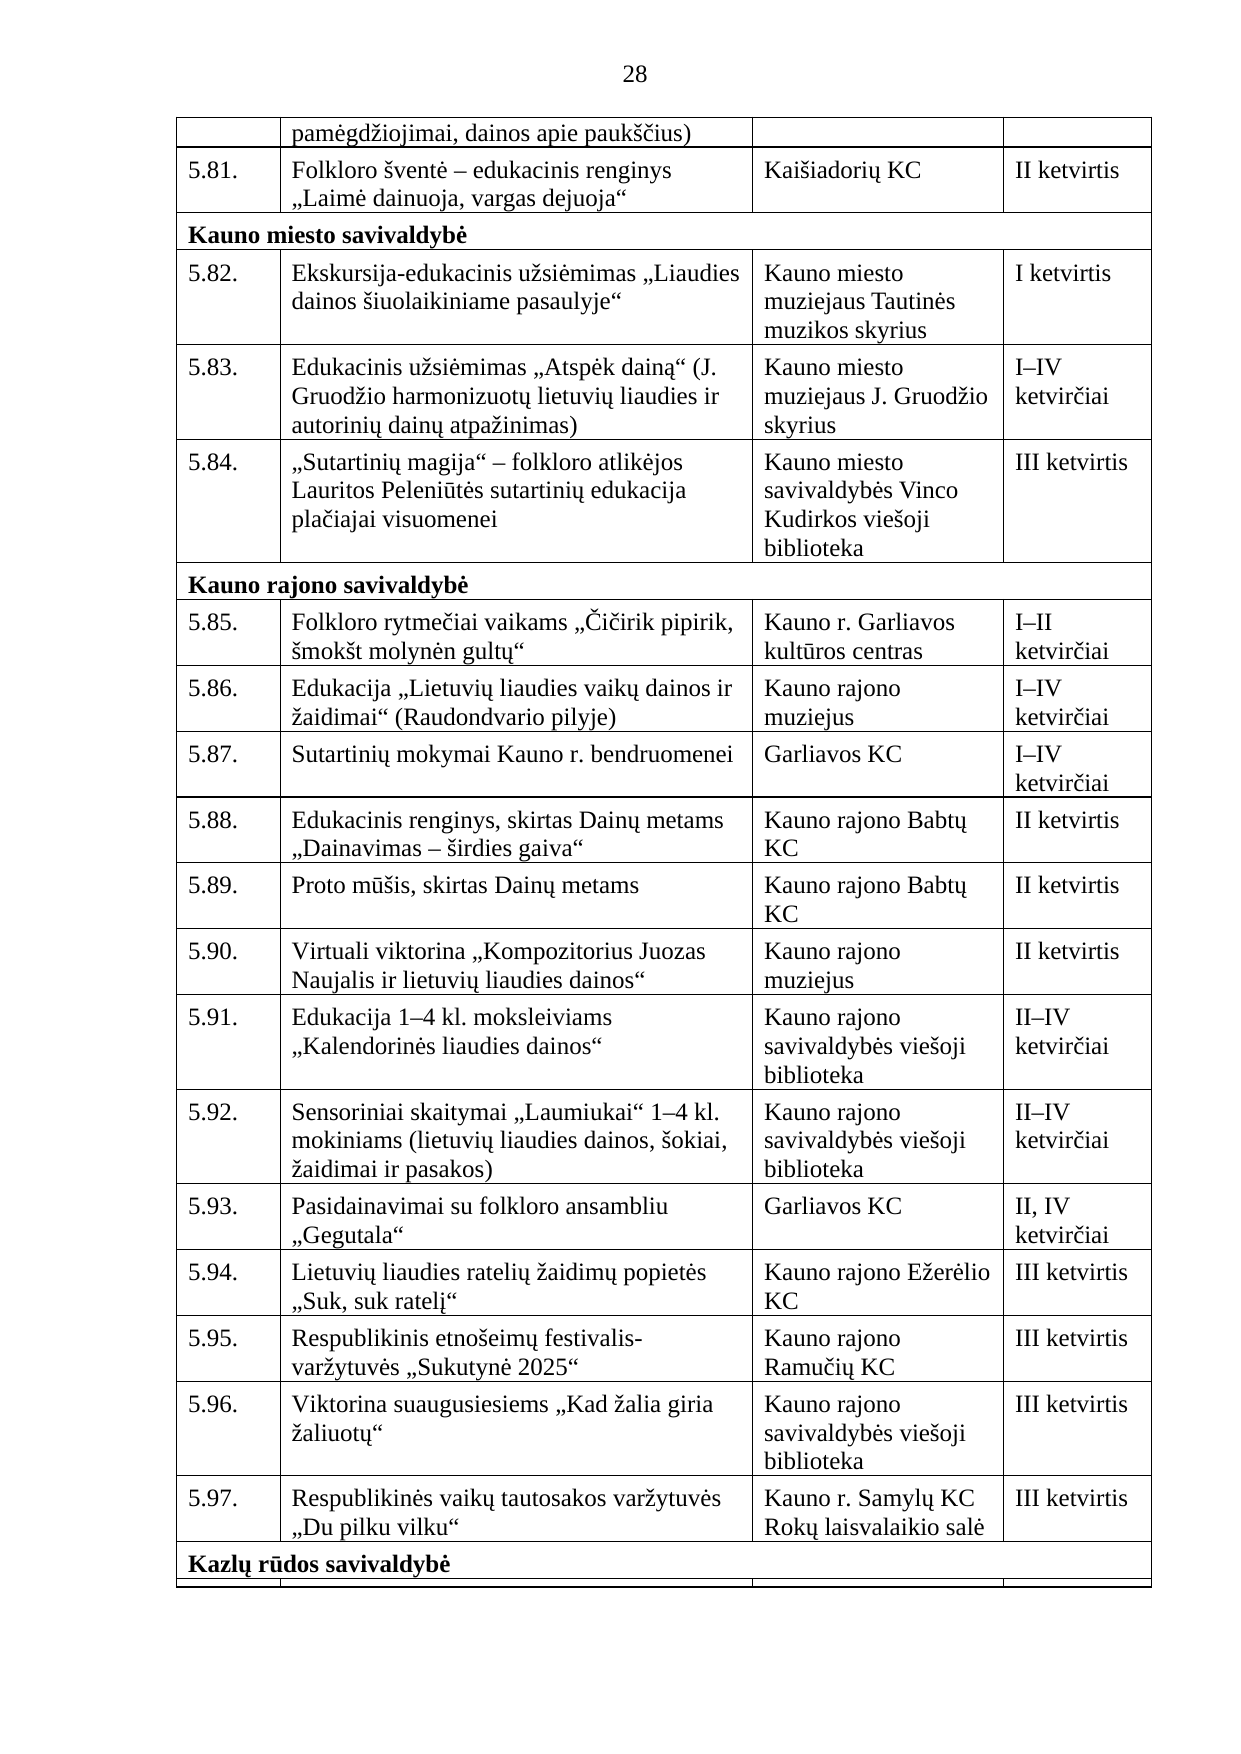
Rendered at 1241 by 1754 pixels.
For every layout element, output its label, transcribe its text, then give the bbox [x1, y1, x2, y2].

table_cell Kauno rajono Babtų KC [753, 863, 1003, 928]
table_cell II ketvirtis [1004, 863, 1151, 928]
table_cell 5.82. [177, 250, 280, 344]
table_cell Sensoriniai skaitymai „Laumiukai“ 1–4 kl. mokiniams (lietuvių liaudies dainos, šokiai, žaidimai ir pasakos) [281, 1090, 752, 1183]
table_cell [1152, 1183, 1240, 1249]
table_cell 5.83. [177, 345, 280, 438]
table_cell Ekskursija-edukacinis užsiėmimas „Liaudies dainos šiuolaikiniame pasaulyje“ [281, 250, 752, 344]
table_cell II–IV ketvirčiai [1004, 1090, 1151, 1183]
table_cell III ketvirtis [1004, 440, 1151, 562]
table_cell Kauno miesto muziejaus Tautinės muzikos skyrius [753, 250, 1003, 344]
table_cell [1152, 1315, 1240, 1381]
table_cell [1152, 928, 1240, 994]
table_cell Kazlų rūdos savivaldybė [177, 1542, 1151, 1578]
table_cell Proto mūšis, skirtas Dainų metams [281, 863, 752, 928]
table_cell I–IV ketvirčiai [1004, 666, 1151, 731]
table_cell [1152, 146, 1240, 212]
table_cell [1152, 796, 1240, 862]
table_cell [1152, 249, 1240, 344]
table_cell Lietuvių liaudies ratelių žaidimų popietės „Suk, suk ratelį“ [281, 1250, 752, 1315]
table_cell II ketvirtis [1004, 929, 1151, 994]
table_cell [1152, 1249, 1240, 1315]
table_cell [1152, 1381, 1240, 1475]
table_cell Virtuali viktorina „Kompozitorius Juozas Naujalis ir lietuvių liaudies dainos“ [281, 929, 752, 994]
table_cell [1152, 599, 1240, 665]
table_cell Kauno rajono muziejus [753, 929, 1003, 994]
table_cell Kauno miesto savivaldybės Vinco Kudirkos viešoji biblioteka [753, 440, 1003, 562]
table_cell [1152, 562, 1240, 599]
table_cell II, IV ketvirčiai [1004, 1184, 1151, 1249]
table_cell [753, 118, 1003, 146]
table_cell Kauno rajono muziejus [753, 666, 1003, 731]
table_cell 5.96. [177, 1382, 280, 1475]
table_cell [1152, 862, 1240, 928]
table_cell [1152, 439, 1240, 562]
table_cell 5.90. [177, 929, 280, 994]
table_cell I–IV ketvirčiai [1004, 345, 1151, 438]
table_cell 5.91. [177, 995, 280, 1088]
table_cell 5.88. [177, 798, 280, 862]
table_cell Kauno rajono savivaldybės viešoji biblioteka [753, 1382, 1003, 1475]
table_cell Kauno miesto muziejaus J. Gruodžio skyrius [753, 345, 1003, 438]
table_cell Edukacija „Lietuvių liaudies vaikų dainos ir žaidimai“ (Raudondvario pilyje) [281, 666, 752, 731]
table_cell [1152, 212, 1240, 249]
table_cell 5.97. [177, 1476, 280, 1541]
table_cell „Sutartinių magija“ – folkloro atlikėjos Lauritos Peleniūtės sutartinių edukacija plačiajai visuomenei [281, 440, 752, 562]
table_cell [1152, 665, 1240, 731]
table_cell Edukacinis užsiėmimas „Atspėk dainą“ (J. Gruodžio harmonizuotų lietuvių liaudies ir autorinių dainų atpažinimas) [281, 345, 752, 438]
table_cell [1152, 1089, 1240, 1183]
table_cell 5.87. [177, 732, 280, 796]
table_cell II ketvirtis [1004, 148, 1151, 212]
table_cell Kauno miesto savivaldybė [177, 213, 1151, 249]
table_cell 5.86. [177, 666, 280, 731]
table_cell Kaišiadorių KC [753, 148, 1003, 212]
table_cell 5.85. [177, 600, 280, 665]
table_cell [1152, 994, 1240, 1088]
table_cell Kauno rajono savivaldybė [177, 563, 1151, 599]
table_cell Kauno r. Garliavos kultūros centras [753, 600, 1003, 665]
table_cell I ketvirtis [1004, 250, 1151, 344]
table_cell Folkloro rytmečiai vaikams „Čičirik pipirik, šmokšt molynėn gultų“ [281, 600, 752, 665]
table_cell II–IV ketvirčiai [1004, 995, 1151, 1088]
table_cell [177, 118, 280, 146]
table_cell Kauno rajono Ramučių KC [753, 1316, 1003, 1381]
table_cell [1152, 731, 1240, 796]
table_cell Kauno rajono Ežerėlio KC [753, 1250, 1003, 1315]
table_cell [1152, 344, 1240, 438]
table_cell Garliavos KC [753, 1184, 1003, 1249]
table_cell 5.94. [177, 1250, 280, 1315]
table_cell Respublikinės vaikų tautosakos varžytuvės „Du pilku vilku“ [281, 1476, 752, 1541]
table_cell pamėgdžiojimai, dainos apie paukščius) [281, 118, 752, 146]
table_cell Garliavos KC [753, 732, 1003, 796]
table_cell [1152, 1475, 1240, 1541]
table_cell II ketvirtis [1004, 798, 1151, 862]
table_cell [753, 1579, 1003, 1586]
table_cell 5.89. [177, 863, 280, 928]
table_cell 5.84. [177, 440, 280, 562]
table_cell Viktorina suaugusiesiems „Kad žalia giria žaliuotų“ [281, 1382, 752, 1475]
table_cell [1152, 1578, 1240, 1586]
table_cell I–II ketvirčiai [1004, 600, 1151, 665]
table_cell Kauno rajono savivaldybės viešoji biblioteka [753, 995, 1003, 1088]
table_cell Kauno rajono savivaldybės viešoji biblioteka [753, 1090, 1003, 1183]
table_cell 5.93. [177, 1184, 280, 1249]
table_cell Edukacinis renginys, skirtas Dainų metams „Dainavimas – širdies gaiva“ [281, 798, 752, 862]
table_cell [1152, 1541, 1240, 1578]
table_cell Kauno rajono Babtų KC [753, 798, 1003, 862]
table_cell 5.92. [177, 1090, 280, 1183]
table_cell III ketvirtis [1004, 1476, 1151, 1541]
table_cell Kauno r. Samylų KC Rokų laisvalaikio salė [753, 1476, 1003, 1541]
table_cell [1004, 118, 1151, 146]
table_cell Pasidainavimai su folkloro ansambliu „Gegutala“ [281, 1184, 752, 1249]
table_cell Folkloro šventė – edukacinis renginys „Laimė dainuoja, vargas dejuoja“ [281, 148, 752, 212]
table_cell [177, 1579, 280, 1586]
table_cell Sutartinių mokymai Kauno r. bendruomenei [281, 732, 752, 796]
table_cell III ketvirtis [1004, 1316, 1151, 1381]
table_cell 5.81. [177, 148, 280, 212]
table_cell Respublikinis etnošeimų festivalis-varžytuvės „Sukutynė 2025“ [281, 1316, 752, 1381]
table_cell 5.95. [177, 1316, 280, 1381]
table_cell [1004, 1579, 1151, 1586]
table_cell III ketvirtis [1004, 1250, 1151, 1315]
table_cell III ketvirtis [1004, 1382, 1151, 1475]
table_cell [1152, 117, 1240, 146]
table_cell Edukacija 1–4 kl. moksleiviams „Kalendorinės liaudies dainos“ [281, 995, 752, 1088]
table_cell [281, 1579, 752, 1586]
table_cell I–IV ketvirčiai [1004, 732, 1151, 796]
